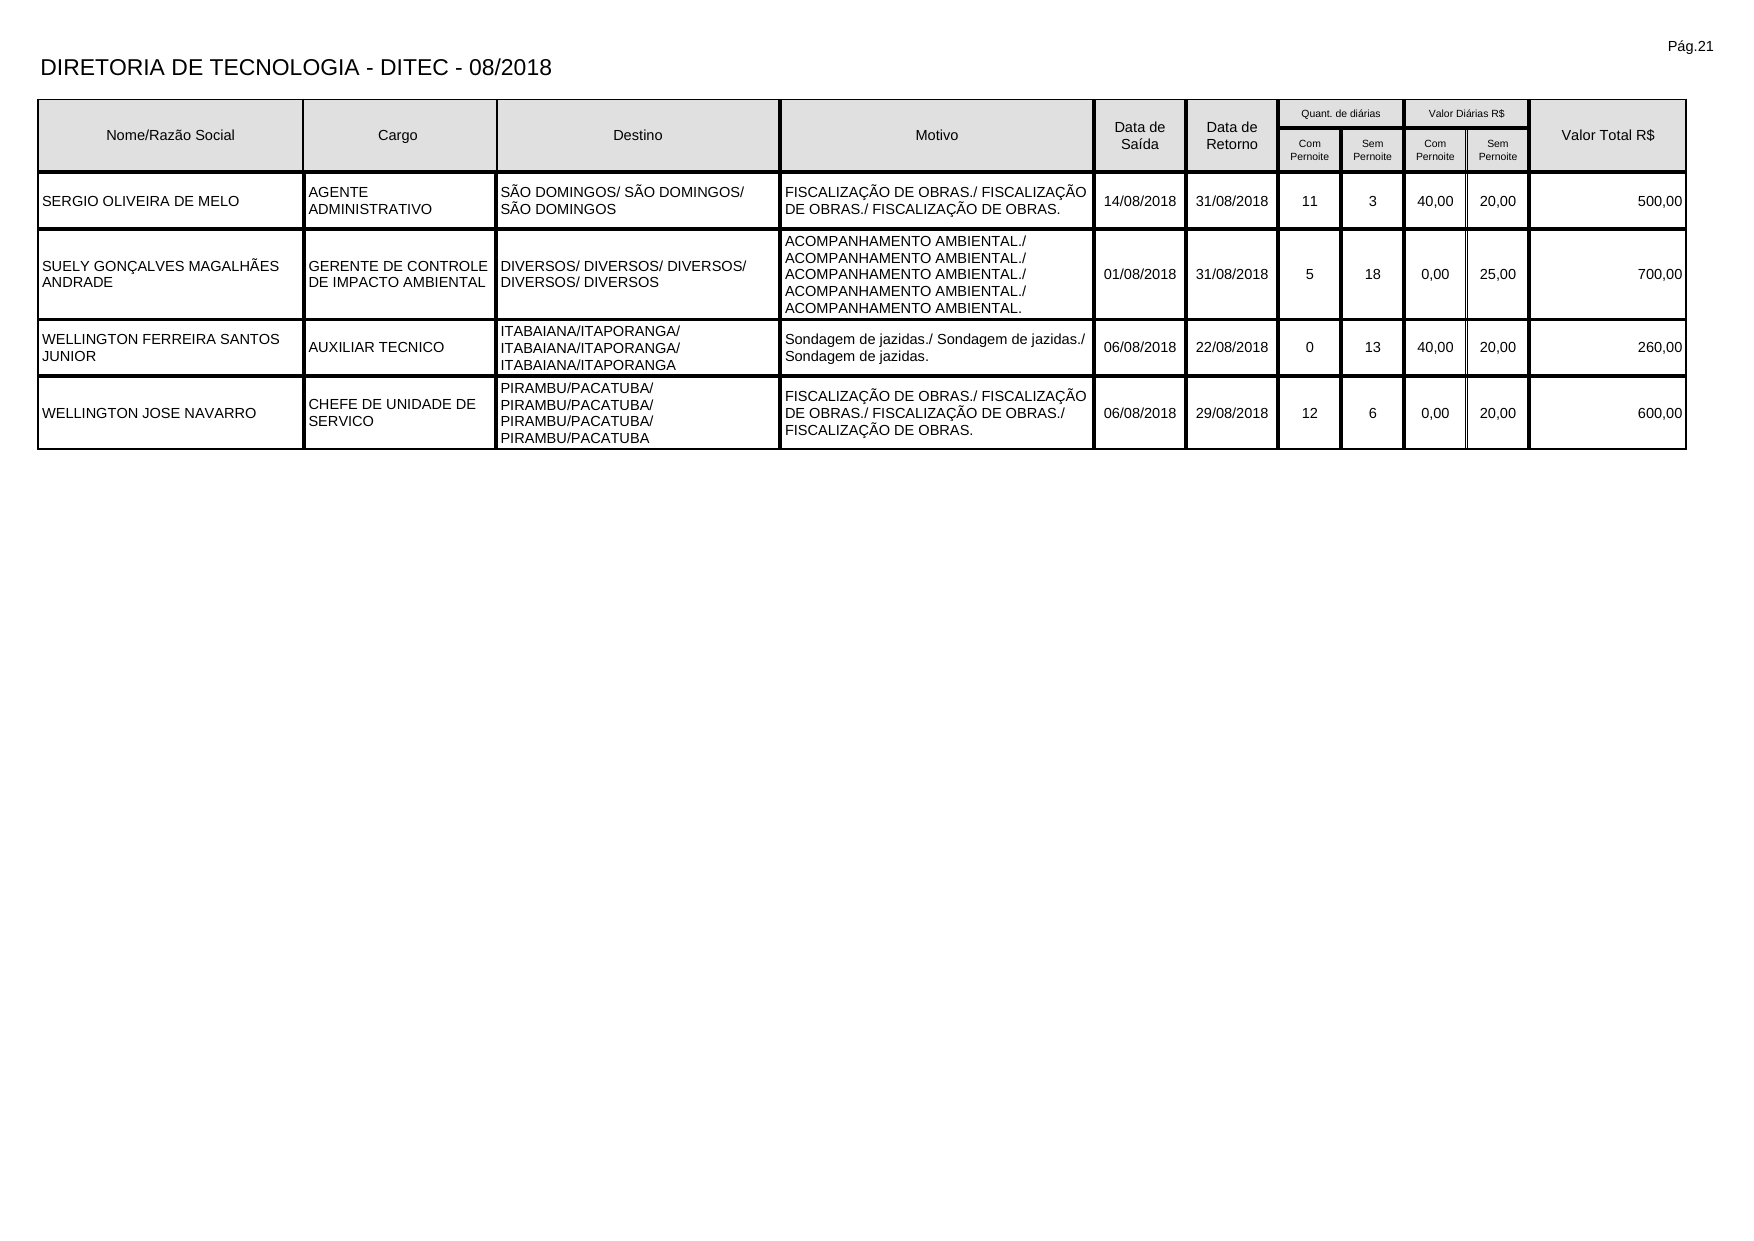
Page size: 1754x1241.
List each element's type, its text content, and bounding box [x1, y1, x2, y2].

table_cell GERENTE DE CONTROLE DE IMPACTO AMBIENTAL [306, 231, 494, 318]
table_cell 6 [1343, 378, 1402, 448]
table_cell 22/08/2018 [1188, 321, 1276, 374]
table_cell Destino [498, 100, 778, 170]
table_cell ITABAIANA/ITAPORANGA/ ITABAIANA/ITAPORANGA/ ITABAIANA/ITAPORANGA [498, 321, 778, 374]
table_cell Cargo [304, 100, 496, 170]
table_cell AGENTE ADMINISTRATIVO [306, 174, 494, 227]
table_cell ACOMPANHAMENTO AMBIENTAL./ ACOMPANHAMENTO AMBIENTAL./ ACOMPANHAMENTO AMBIENTAL./ ACOMPANHAMENTO AMBIENTAL./ ACOMPANHAMENTO AMBIENTAL. [782, 231, 1092, 318]
table_cell 0,00 [1406, 378, 1465, 448]
table_cell Sem Pernoite [1468, 130, 1527, 170]
table_cell Sondagem de jazidas./ Sondagem de jazidas./ Sondagem de jazidas. [782, 321, 1092, 374]
table_cell 260,00 [1531, 321, 1685, 374]
table_cell WELLINGTON JOSE NAVARRO [39, 378, 302, 448]
table_cell Nome/Razão Social [39, 100, 302, 170]
table_cell 0,00 [1406, 231, 1465, 318]
table_cell 20,00 [1468, 321, 1527, 374]
table_cell Data de Saída [1096, 100, 1184, 170]
table_cell 01/08/2018 [1096, 231, 1184, 318]
table_cell AUXILIAR TECNICO [306, 321, 494, 374]
table_cell Com Pernoite [1406, 130, 1465, 170]
table_cell 14/08/2018 [1096, 174, 1184, 227]
table_cell 20,00 [1468, 378, 1527, 448]
table_cell 06/08/2018 [1096, 378, 1184, 448]
table_cell Sem Pernoite [1343, 130, 1402, 170]
table_cell 11 [1280, 174, 1339, 227]
table_cell SÃO DOMINGOS/ SÃO DOMINGOS/ SÃO DOMINGOS [498, 174, 778, 227]
table_cell Valor Diárias R$ [1406, 100, 1527, 126]
table_cell 500,00 [1531, 174, 1685, 227]
table_cell [1687, 99, 1717, 1202]
table_cell Motivo [782, 100, 1092, 170]
table_cell Quant. de diárias [1280, 100, 1402, 126]
table_cell FISCALIZAÇÃO DE OBRAS./ FISCALIZAÇÃO DE OBRAS./ FISCALIZAÇÃO DE OBRAS. [782, 174, 1092, 227]
table_cell [37, 84, 1322, 98]
table_cell 40,00 [1406, 321, 1465, 374]
table_cell WELLINGTON FERREIRA SANTOS JUNIOR [39, 321, 302, 374]
table_cell [37, 450, 1687, 1202]
table_cell 3 [1343, 174, 1402, 227]
table_cell SUELY GONÇALVES MAGALHÃES ANDRADE [39, 231, 302, 318]
table_cell CHEFE DE UNIDADE DE SERVICO [306, 378, 494, 448]
table_cell 06/08/2018 [1096, 321, 1184, 374]
table_cell 600,00 [1531, 378, 1685, 448]
table_cell 40,00 [1406, 174, 1465, 227]
table_cell 31/08/2018 [1188, 231, 1276, 318]
table_cell 12 [1280, 378, 1339, 448]
table_cell 700,00 [1531, 231, 1685, 318]
table_cell 20,00 [1468, 174, 1527, 227]
table_cell 25,00 [1468, 231, 1527, 318]
table_cell Data de Retorno [1188, 100, 1276, 170]
table_cell 13 [1343, 321, 1402, 374]
table_cell DIRETORIA DE TECNOLOGIA - DITEC - 08/2018 [37, 54, 1322, 84]
table_cell Valor Total R$ [1531, 100, 1685, 170]
table_cell 29/08/2018 [1188, 378, 1276, 448]
table_cell [37, 37, 1573, 54]
table_cell Pág.21 [1573, 37, 1717, 54]
table_cell FISCALIZAÇÃO DE OBRAS./ FISCALIZAÇÃO DE OBRAS./ FISCALIZAÇÃO DE OBRAS./ FISCALIZAÇÃO DE OBRAS. [782, 378, 1092, 448]
table_cell SERGIO OLIVEIRA DE MELO [39, 174, 302, 227]
table_cell 31/08/2018 [1188, 174, 1276, 227]
table_cell 5 [1280, 231, 1339, 318]
table_cell Com Pernoite [1280, 130, 1339, 170]
table_cell [1322, 54, 1717, 98]
table_cell PIRAMBU/PACATUBA/ PIRAMBU/PACATUBA/ PIRAMBU/PACATUBA/ PIRAMBU/PACATUBA [498, 378, 778, 448]
table_cell 0 [1280, 321, 1339, 374]
table_cell 18 [1343, 231, 1402, 318]
table_cell DIVERSOS/ DIVERSOS/ DIVERSOS/ DIVERSOS/ DIVERSOS [498, 231, 778, 318]
